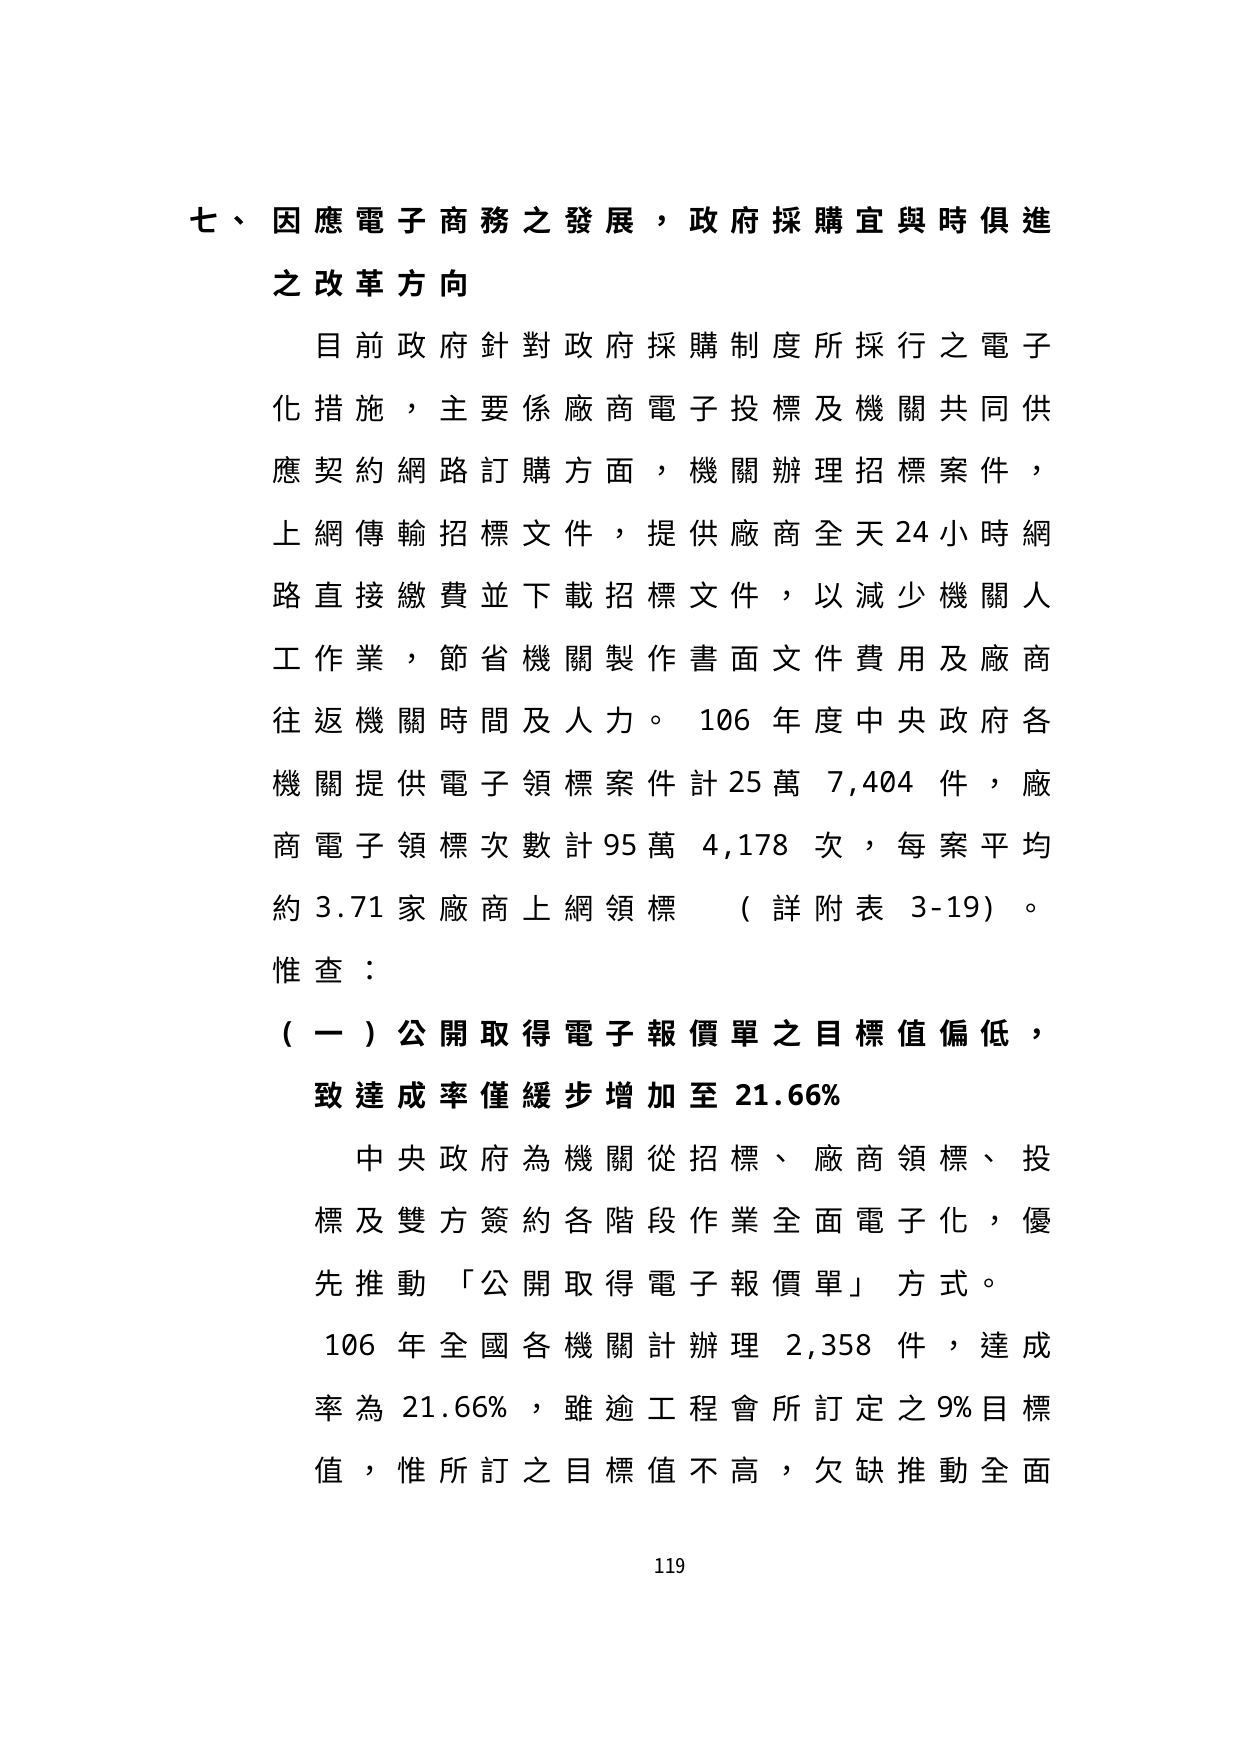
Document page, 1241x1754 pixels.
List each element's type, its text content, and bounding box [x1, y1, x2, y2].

text 目前政府針對政府採購制度所採行之電子化措施，主要係廠商電子投標及機關共同供應契約網路訂購方面，機關辦理招標案件，上網傳輸招標文件，提供廠商全天24小時網路直接繳費並下載招標文件，以減少機關人工作業，節省機關製作書面文件費用及廠商往返機關時間及人力。106年度中央政府各機關提供電子領標案件計25萬7,404件，廠商電子領標次數計95萬4,178次，每案平均約3.71家廠商上網領標 (詳附表3-19)。惟查： [242, 302, 1058, 990]
text 中央政府為機關從招標、廠商領標、投標及雙方簽約各階段作業全面電子化，優先推動「公開取得電子報價單」方式。106年全國各機關計辦理2,358件，達成率為21.66%，雖逾工程會所訂定之9%目標值，惟所訂之目標值不高，欠缺推動全面 [271, 1115, 1058, 1490]
text (一)公開取得電子報價單之目標值偏低，致達成率僅緩步增加至21.66% [242, 990, 1058, 1115]
text 七、因應電子商務之發展，政府採購宜與時俱進之改革方向 [183, 177, 1058, 302]
